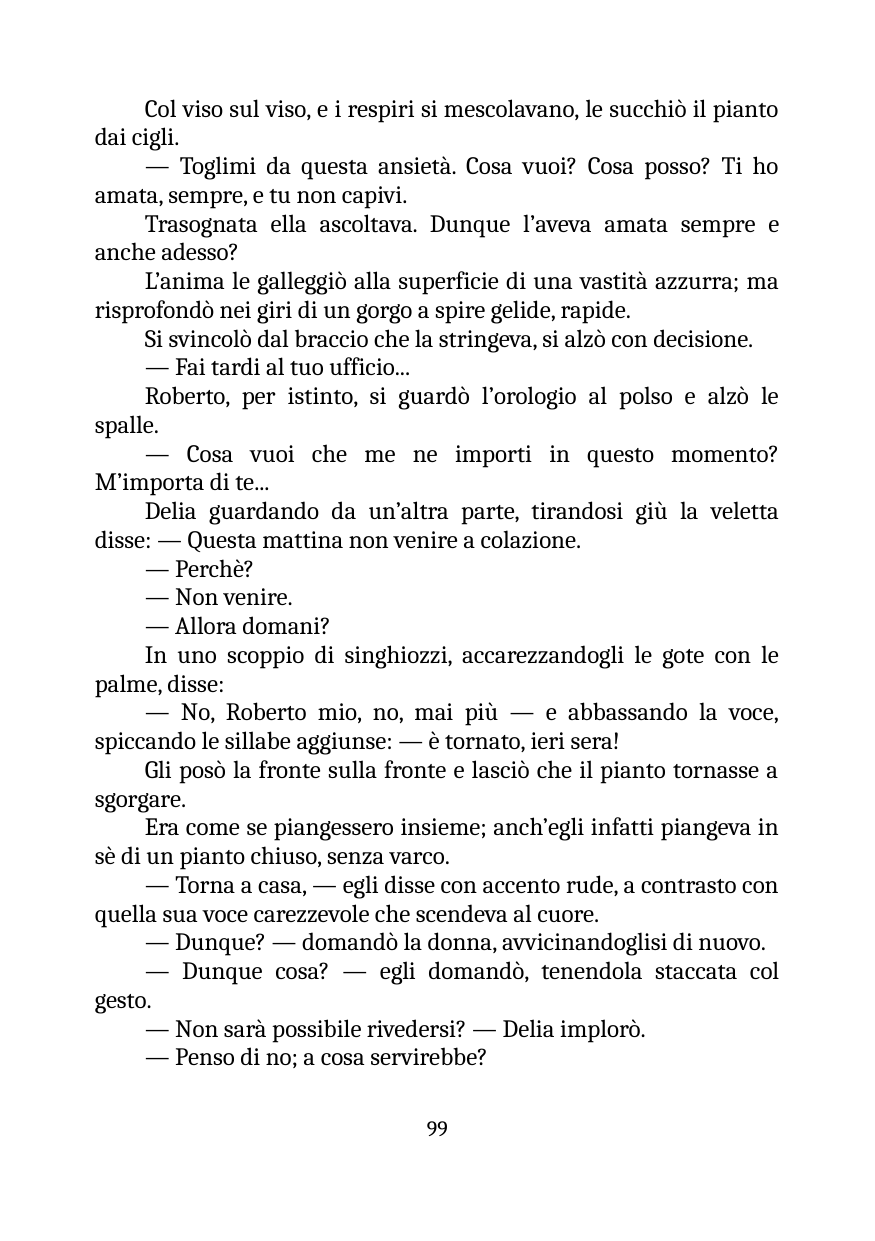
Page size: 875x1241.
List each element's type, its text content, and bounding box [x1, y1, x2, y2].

text — Penso di no; a cosa servirebbe? [94, 1043, 779, 1072]
text L’anima le galleggiò alla superficie di una vastità azzurra; ma risprofondò nei giri di un gorgo a spire gelide, rapide. [94, 267, 779, 324]
text — No, Roberto mio, no, mai più — e abbassando la voce, spiccando le sillabe aggiunse: — è tornato, ieri sera! [94, 698, 779, 756]
text — Fai tardi al tuo ufficio... [94, 353, 779, 382]
text — Toglimi da questa ansietà. Cosa vuoi? Cosa posso? Ti ho amata, sempre, e tu non capivi. [94, 152, 779, 209]
text — Non sarà possibile rivedersi? — Delia implorò. [94, 1014, 779, 1043]
text — Torna a casa, — egli disse con accento rude, a contrasto con quella sua voce carezzevole che scendeva al cuore. [94, 871, 779, 928]
text In uno scoppio di singhiozzi, accarezzandogli le gote con le palme, disse: [94, 641, 779, 698]
text Delia guardando da un’altra parte, tirandosi giù la veletta disse: — Questa mattina non venire a colazione. [94, 497, 779, 554]
text Si svincolò dal braccio che la stringeva, si alzò con decisione. [94, 324, 779, 353]
text Trasognata ella ascoltava. Dunque l’aveva amata sempre e anche adesso? [94, 209, 779, 267]
text — Non venire. [94, 583, 779, 612]
text Roberto, per istinto, si guardò l’orologio al polso e alzò le spalle. [94, 382, 779, 439]
text — Allora domani? [94, 612, 779, 641]
text — Cosa vuoi che me ne importi in questo momento? M’importa di te... [94, 439, 779, 497]
text Era come se piangessero insieme; anch’egli infatti piangeva in sè di un pianto chiuso, senza varco. [94, 813, 779, 871]
text — Dunque? — domandò la donna, avvicinandoglisi di nuovo. [94, 928, 779, 957]
text — Dunque cosa? — egli domandò, tenendola staccata col gesto. [94, 957, 779, 1014]
text — Perchè? [94, 554, 779, 583]
text Col viso sul viso, e i respiri si mescolavano, le succhiò il pianto dai cigli. [94, 94, 779, 152]
text Gli posò la fronte sulla fronte e lasciò che il pianto tornasse a sgorgare. [94, 756, 779, 813]
